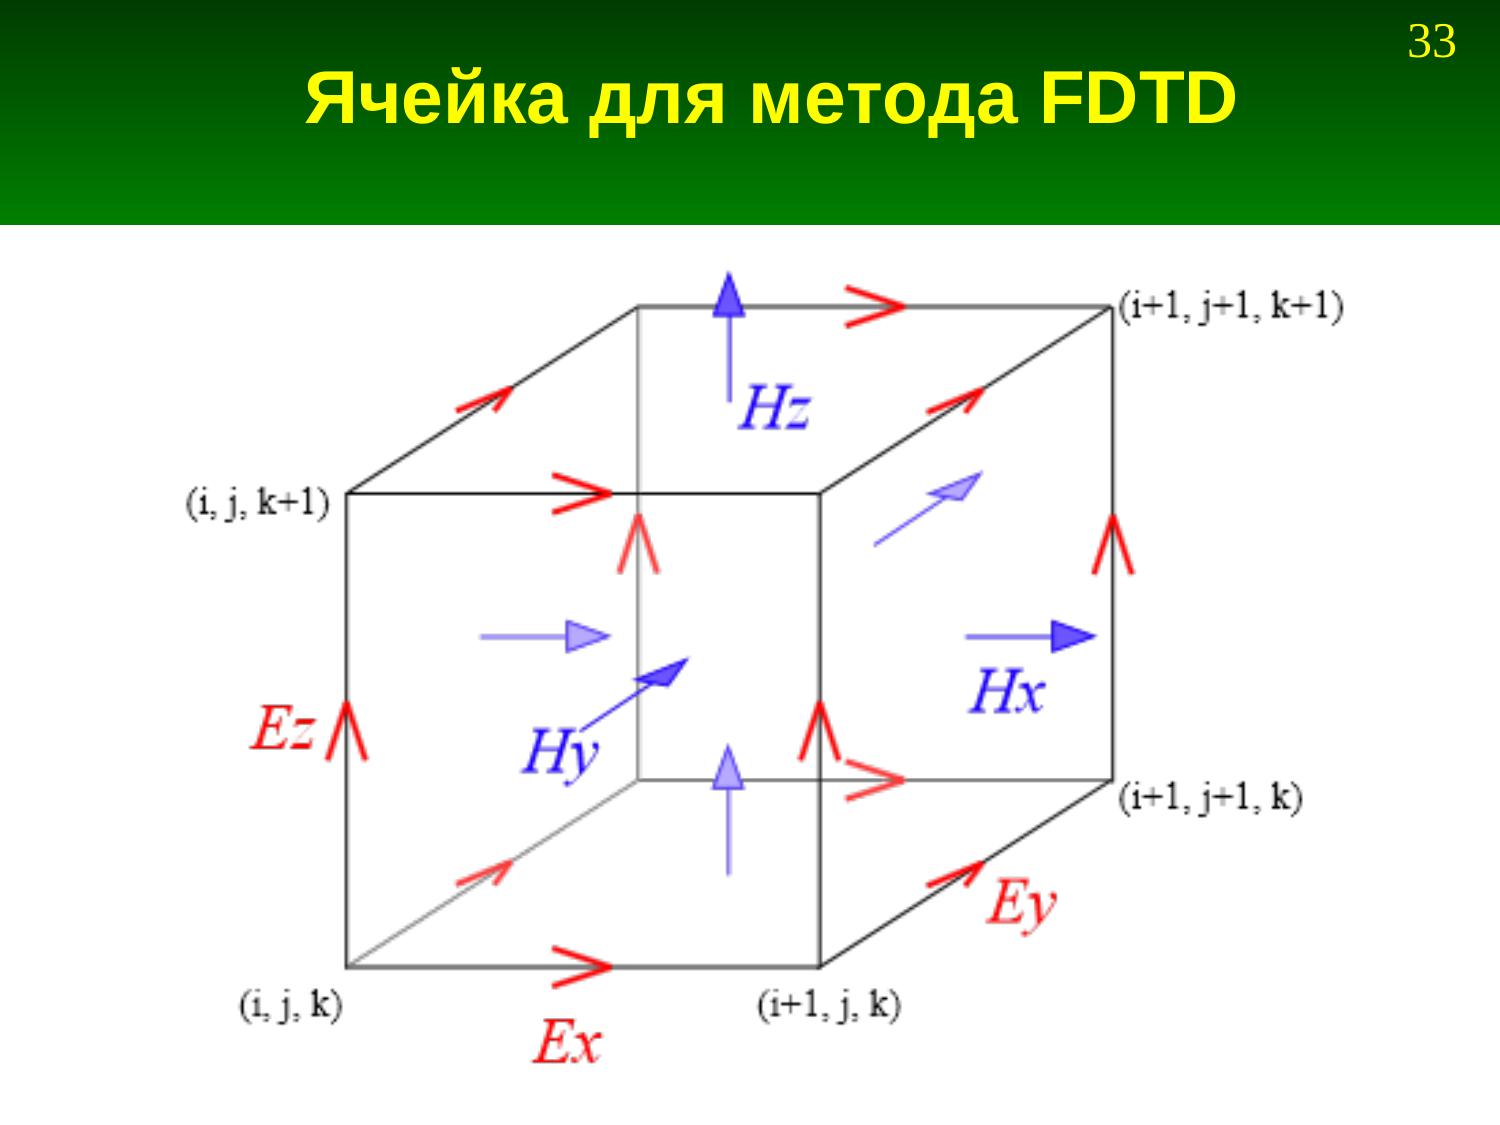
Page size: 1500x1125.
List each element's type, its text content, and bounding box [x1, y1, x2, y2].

title Ячейка для метода FDTD [123, 0, 1399, 188]
picture [171, 253, 1371, 1099]
